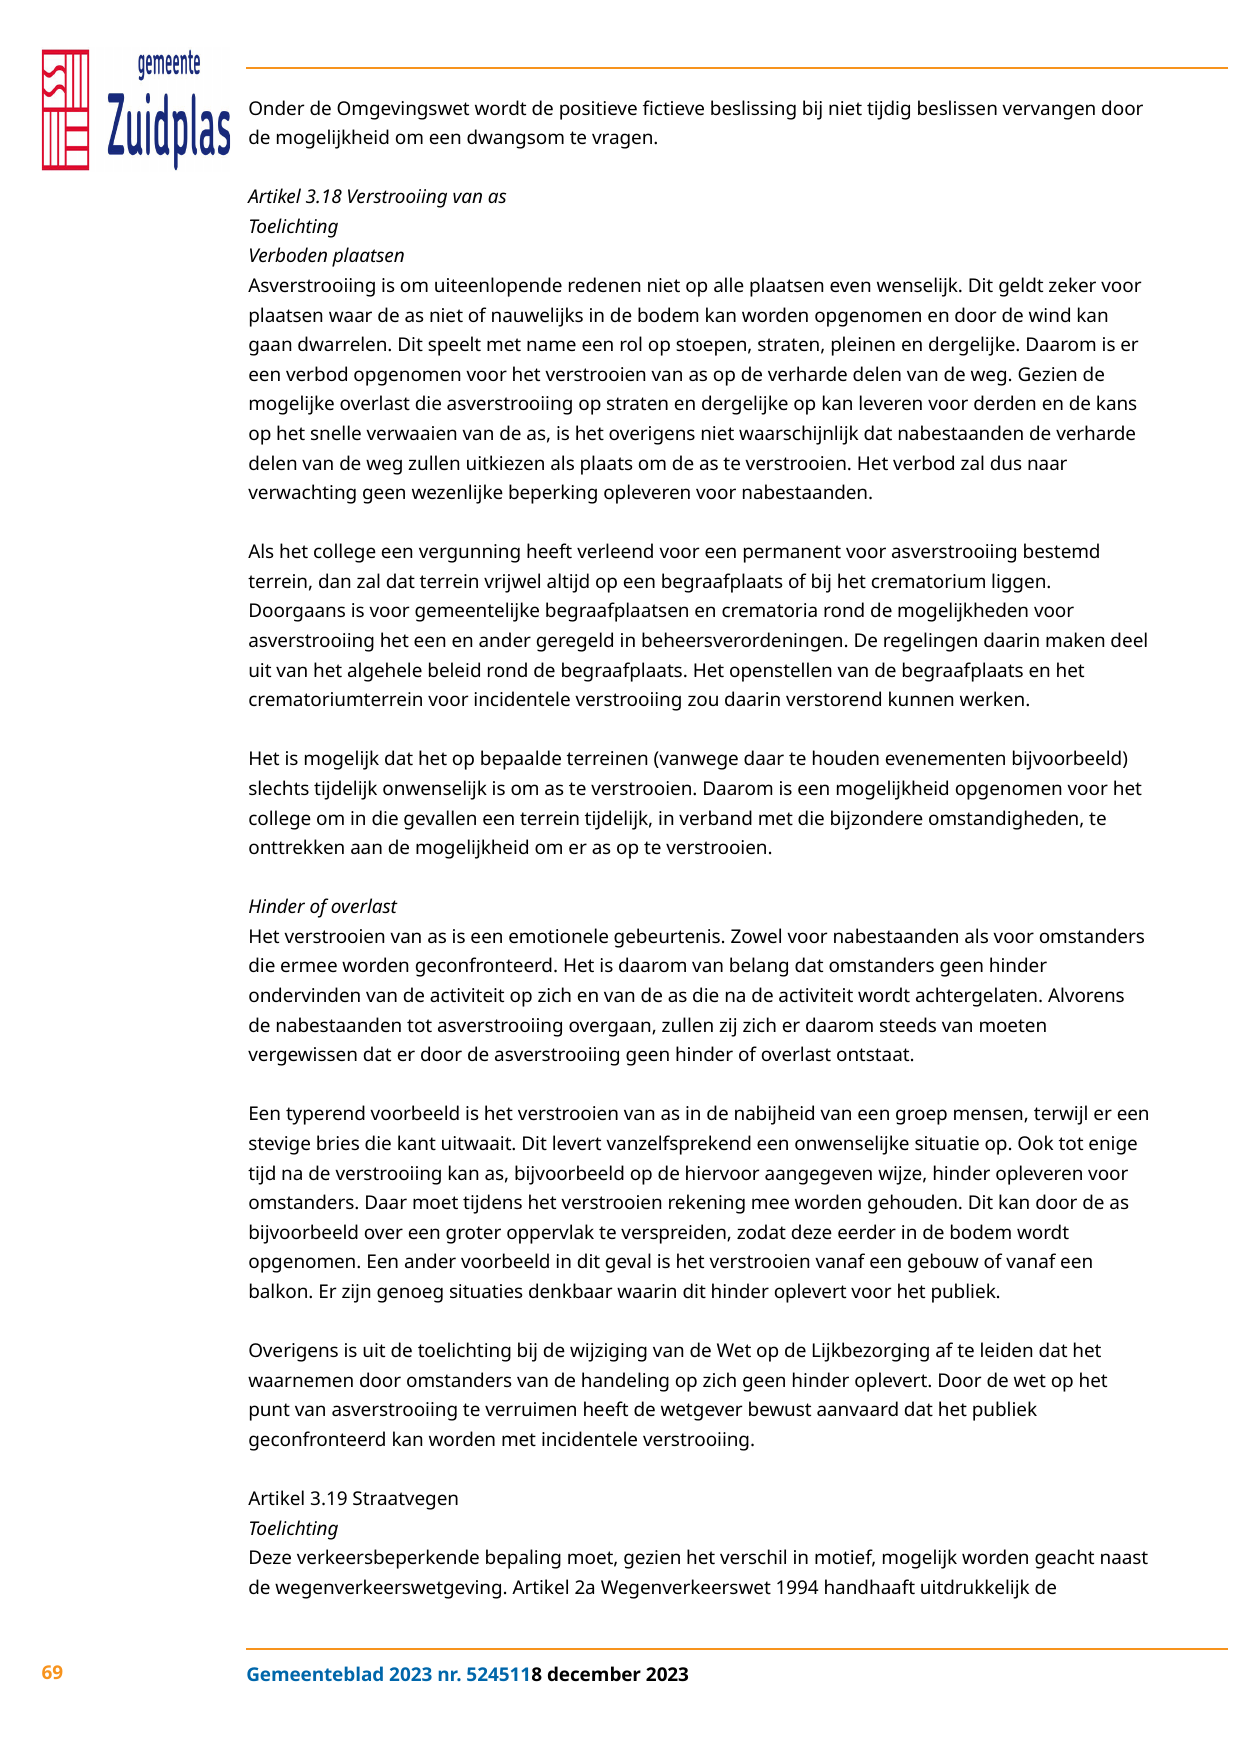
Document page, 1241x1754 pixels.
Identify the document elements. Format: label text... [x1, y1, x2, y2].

text Toelichting [248, 213, 1152, 239]
text Hinder of overlast [248, 893, 1152, 919]
picture [41, 47, 231, 172]
text Toelichting [248, 1515, 1152, 1541]
text Artikel 3.19 Straatvegen [248, 1485, 1152, 1511]
text Artikel 3.18 Verstrooiing van as [248, 183, 1152, 209]
text Asverstrooiing is om uiteenlopende redenen niet op alle plaatsen even wenselijk. Dit geldt zeker voor plaatsen waar de as niet of nauwelijks in de bodem kan worden opgenomen en door de wind kan gaan dwarrelen. Dit speelt met name een rol op stoepen, straten, pleinen en dergelijke. Daarom is er een verbod opgenomen voor het verstrooien van as op de verharde delen van de weg. Gezien de mogelijke overlast die asverstrooiing op straten en dergelijke op kan leveren voor derden en de kans op het snelle verwaaien van de as, is het overigens niet waarschijnlijk dat nabestaanden de verharde delen van de weg zullen uitkiezen als plaats om de as te verstrooien. Het verbod zal dus naar verwachting geen wezenlijke beperking opleveren voor nabestaanden. [248, 272, 1152, 505]
text Het verstrooien van as is een emotionele gebeurtenis. Zowel voor nabestaanden als voor omstanders die ermee worden geconfronteerd. Het is daarom van belang dat omstanders geen hinder ondervinden van de activiteit op zich en van de as die na de activiteit wordt achtergelaten. Alvorens de nabestaanden tot asverstrooiing overgaan, zullen zij zich er daarom steeds van moeten vergewissen dat er door de asverstrooiing geen hinder of overlast ontstaat. [248, 923, 1152, 1067]
text Het is mogelijk dat het op bepaalde terreinen (vanwege daar te houden evenementen bijvoorbeeld) slechts tijdelijk onwenselijk is om as te verstrooien. Daarom is een mogelijkheid opgenomen voor het college om in die gevallen een terrein tijdelijk, in verband met die bijzondere omstandigheden, te onttrekken aan de mogelijkheid om er as op te verstrooien. [248, 746, 1152, 860]
text Als het college een vergunning heeft verleend voor een permanent voor asverstrooiing bestemd terrein, dan zal dat terrein vrijwel altijd op een begraafplaats of bij het crematorium liggen. Doorgaans is voor gemeentelijke begraafplaatsen en crematoria rond de mogelijkheden voor asverstrooiing het een en ander geregeld in beheersverordeningen. De regelingen daarin maken deel uit van het algehele beleid rond de begraafplaats. Het openstellen van de begraafplaats en het crematoriumterrein voor incidentele verstrooiing zou daarin verstorend kunnen werken. [248, 538, 1152, 712]
text Een typerend voorbeeld is het verstrooien van as in de nabijheid van een groep mensen, terwijl er een stevige bries die kant uitwaait. Dit levert vanzelfsprekend een onwenselijke situatie op. Ook tot enige tijd na de verstrooiing kan as, bijvoorbeeld op de hiervoor aangegeven wijze, hinder opleveren voor omstanders. Daar moet tijdens het verstrooien rekening mee worden gehouden. Dit kan door de as bijvoorbeeld over een groter oppervlak te verspreiden, zodat deze eerder in de bodem wordt opgenomen. Een ander voorbeeld in dit geval is het verstrooien vanaf een gebouw of vanaf een balkon. Er zijn genoeg situaties denkbaar waarin dit hinder oplevert voor het publiek. [248, 1101, 1152, 1304]
text Verboden plaatsen [248, 243, 1152, 268]
text Deze verkeersbeperkende bepaling moet, gezien het verschil in motief, mogelijk worden geacht naast de wegenverkeerswetgeving. Artikel 2a Wegenverkeerswet 1994 handhaaft uitdrukkelijk de [248, 1544, 1152, 1600]
text Overigens is uit de toelichting bij de wijziging van de Wet op de Lijkbezorging af te leiden dat het waarnemen door omstanders van de handeling op zich geen hinder oplevert. Door de wet op het punt van asverstrooiing te verruimen heeft de wetgever bewust aanvaard dat het publiek geconfronteerd kan worden met incidentele verstrooiing. [248, 1337, 1152, 1452]
text Onder de Omgevingswet wordt de positieve fictieve beslissing bij niet tijdig beslissen vervangen door de mogelijkheid om een dwangsom te vragen. [248, 95, 1152, 150]
